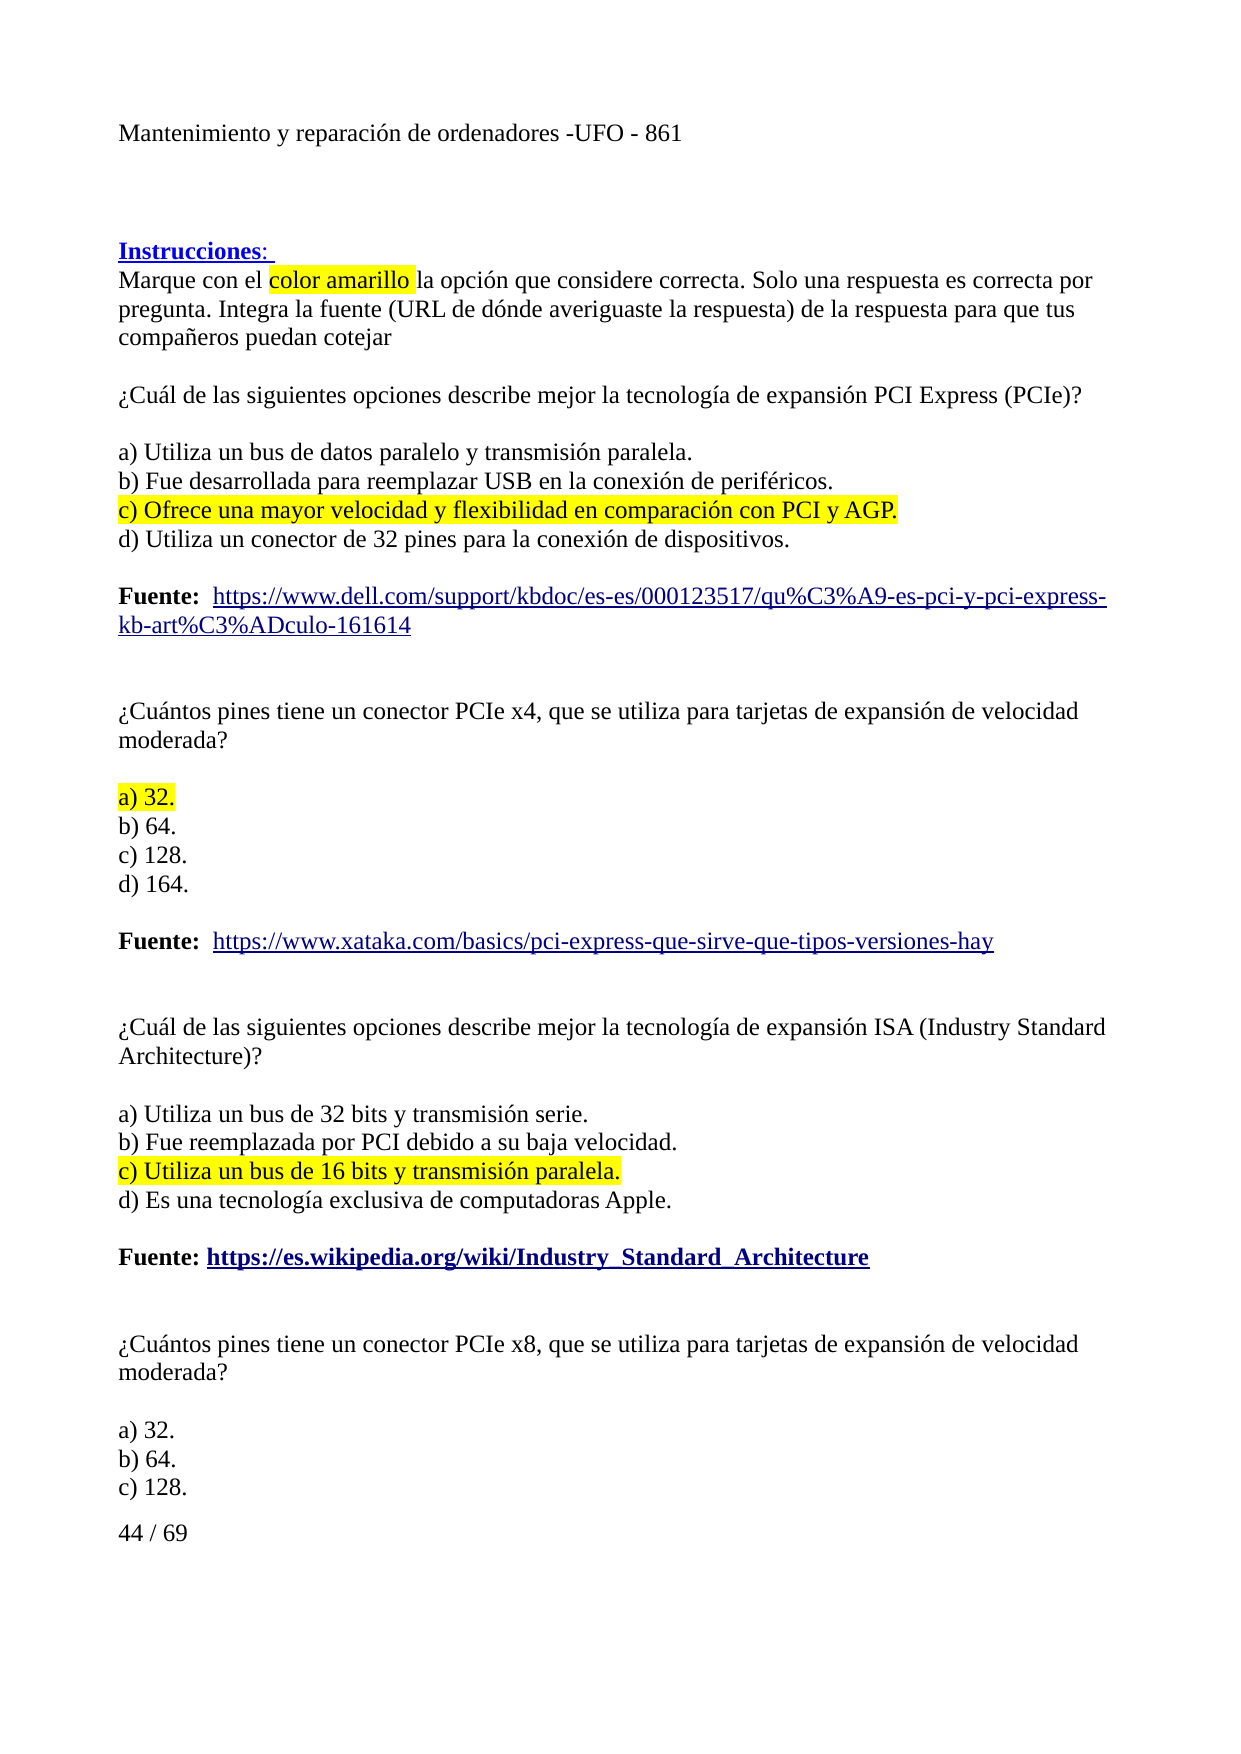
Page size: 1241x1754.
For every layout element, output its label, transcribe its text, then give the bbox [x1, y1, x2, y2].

text b) 64. [118, 1444, 1122, 1472]
text d) Utiliza un conector de 32 pines para la conexión de dispositivos. [118, 524, 1122, 552]
text d) Es una tecnología exclusiva de computadoras Apple. [118, 1185, 1122, 1214]
text Fuente: https://www.xataka.com/basics/pci-express-que-sirve-que-tipos-versiones-hay [118, 926, 1122, 955]
text c) Utiliza un bus de 16 bits y transmisión paralela. [118, 1156, 1122, 1185]
text a) Utiliza un bus de 32 bits y transmisión serie. [118, 1099, 1122, 1127]
text c) 128. [118, 1472, 1122, 1501]
text ¿Cuántos pines tiene un conector PCIe x8, que se utiliza para tarjetas de expansión de velocidad moderada? [118, 1329, 1122, 1386]
text ¿Cuál de las siguientes opciones describe mejor la tecnología de expansión ISA (Industry Standard Architecture)? [118, 1012, 1122, 1070]
text b) Fue reemplazada por PCI debido a su baja velocidad. [118, 1127, 1122, 1156]
text ¿Cuál de las siguientes opciones describe mejor la tecnología de expansión PCI Express (PCIe)? [118, 380, 1122, 409]
text ¿Cuántos pines tiene un conector PCIe x4, que se utiliza para tarjetas de expansión de velocidad moderada? [118, 696, 1122, 754]
text a) Utiliza un bus de datos paralelo y transmisión paralela. [118, 437, 1122, 466]
text Instrucciones: [118, 236, 1122, 265]
text b) 64. [118, 811, 1122, 840]
text Marque con el color amarillo la opción que considere correcta. Solo una respuesta es correcta por pregunta. Integra la fuente (URL de dónde averiguaste la respuesta) de la respuesta para que tus compañeros puedan cotejar [118, 265, 1122, 351]
text Fuente: https://es.wikipedia.org/wiki/Industry_Standard_Architecture [118, 1242, 1122, 1271]
text d) 164. [118, 869, 1122, 897]
text a) 32. [118, 782, 1122, 811]
text c) Ofrece una mayor velocidad y flexibilidad en comparación con PCI y AGP. [118, 495, 1122, 524]
text b) Fue desarrollada para reemplazar USB en la conexión de periféricos. [118, 466, 1122, 495]
text Fuente: https://www.dell.com/support/kbdoc/es-es/000123517/qu%C3%A9-es-pci-y-pci-express-kb-art%C3%ADculo-161614 [118, 581, 1122, 639]
text c) 128. [118, 840, 1122, 869]
text a) 32. [118, 1415, 1122, 1444]
